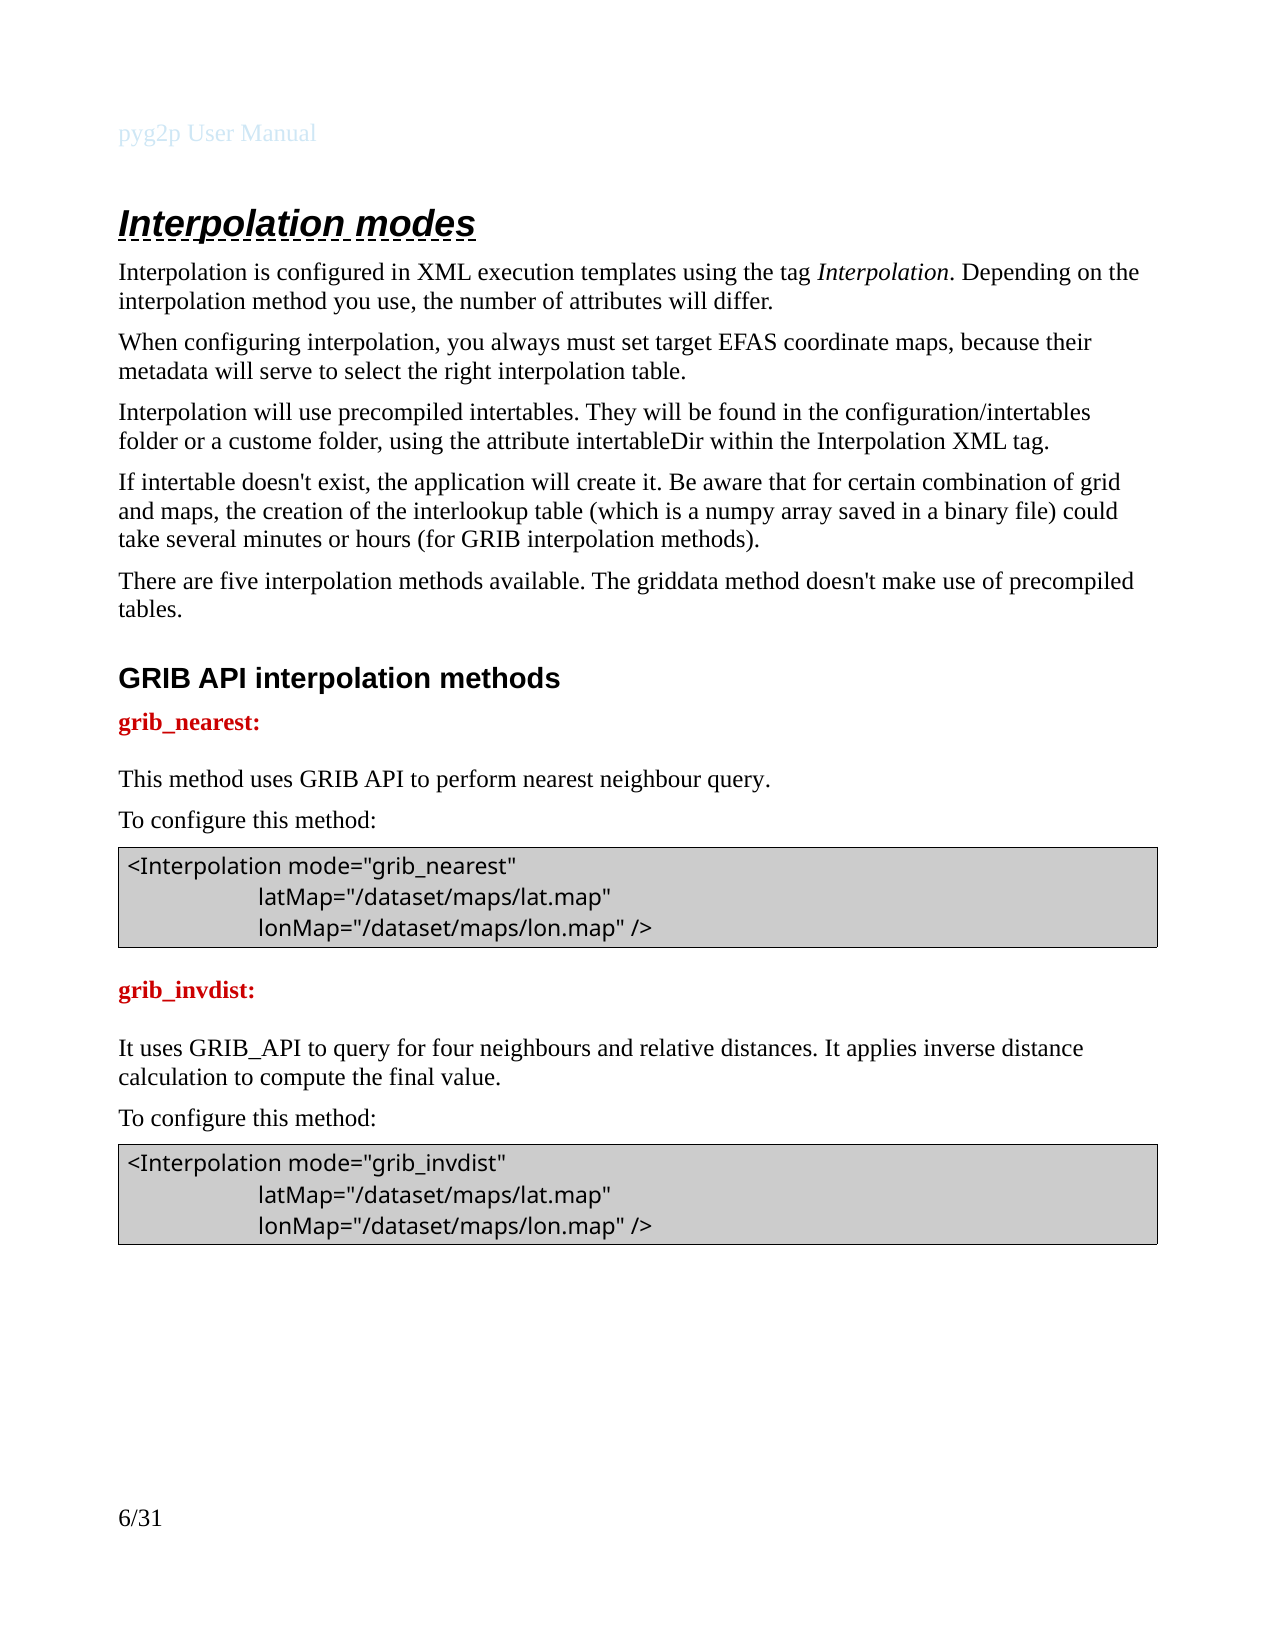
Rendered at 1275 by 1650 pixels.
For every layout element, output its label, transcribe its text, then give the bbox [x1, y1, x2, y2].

text latMap="/dataset/maps/lat.map" [119, 878, 1157, 909]
text <Interpolation mode="grib_nearest" [119, 848, 1157, 878]
subtitle Interpolation modes [118, 201, 1157, 244]
text To configure this method: [118, 1103, 1157, 1132]
text To configure this method: [118, 806, 1157, 834]
text If intertable doesn't exist, the application will create it. Be aware that for certain combination of grid and maps, the creation of the interlookup table (which is a numpy array saved in a binary file) could take several minutes or hours (for GRIB interpolation methods). [118, 467, 1157, 553]
text lonMap="/dataset/maps/lon.map" /> [119, 1207, 1157, 1244]
subtitle GRIB API interpolation methods [118, 661, 1157, 694]
text grib_invdist: It uses GRIB_API to query for four neighbours and relative distances. It applies inverse distance calculation to compute the final value. [118, 948, 1157, 1091]
text latMap="/dataset/maps/lat.map" [119, 1176, 1157, 1207]
text There are five interpolation methods available. The griddata method doesn't make use of precompiled tables. [118, 566, 1157, 623]
text Interpolation will use precompiled intertables. They will be found in the configuration/intertables folder or a custome folder, using the attribute intertableDir within the Interpolation XML tag. [118, 397, 1157, 454]
text grib_nearest: This method uses GRIB API to perform nearest neighbour query. [118, 707, 1157, 793]
text lonMap="/dataset/maps/lon.map" /> [119, 909, 1157, 947]
text When configuring interpolation, you always must set target EFAS coordinate maps, because their metadata will serve to select the right interpolation table. [118, 327, 1157, 384]
text Interpolation is configured in XML execution templates using the tag Interpolation. Depending on the interpolation method you use, the number of attributes will differ. [118, 257, 1157, 314]
text <Interpolation mode="grib_invdist" [119, 1145, 1157, 1176]
